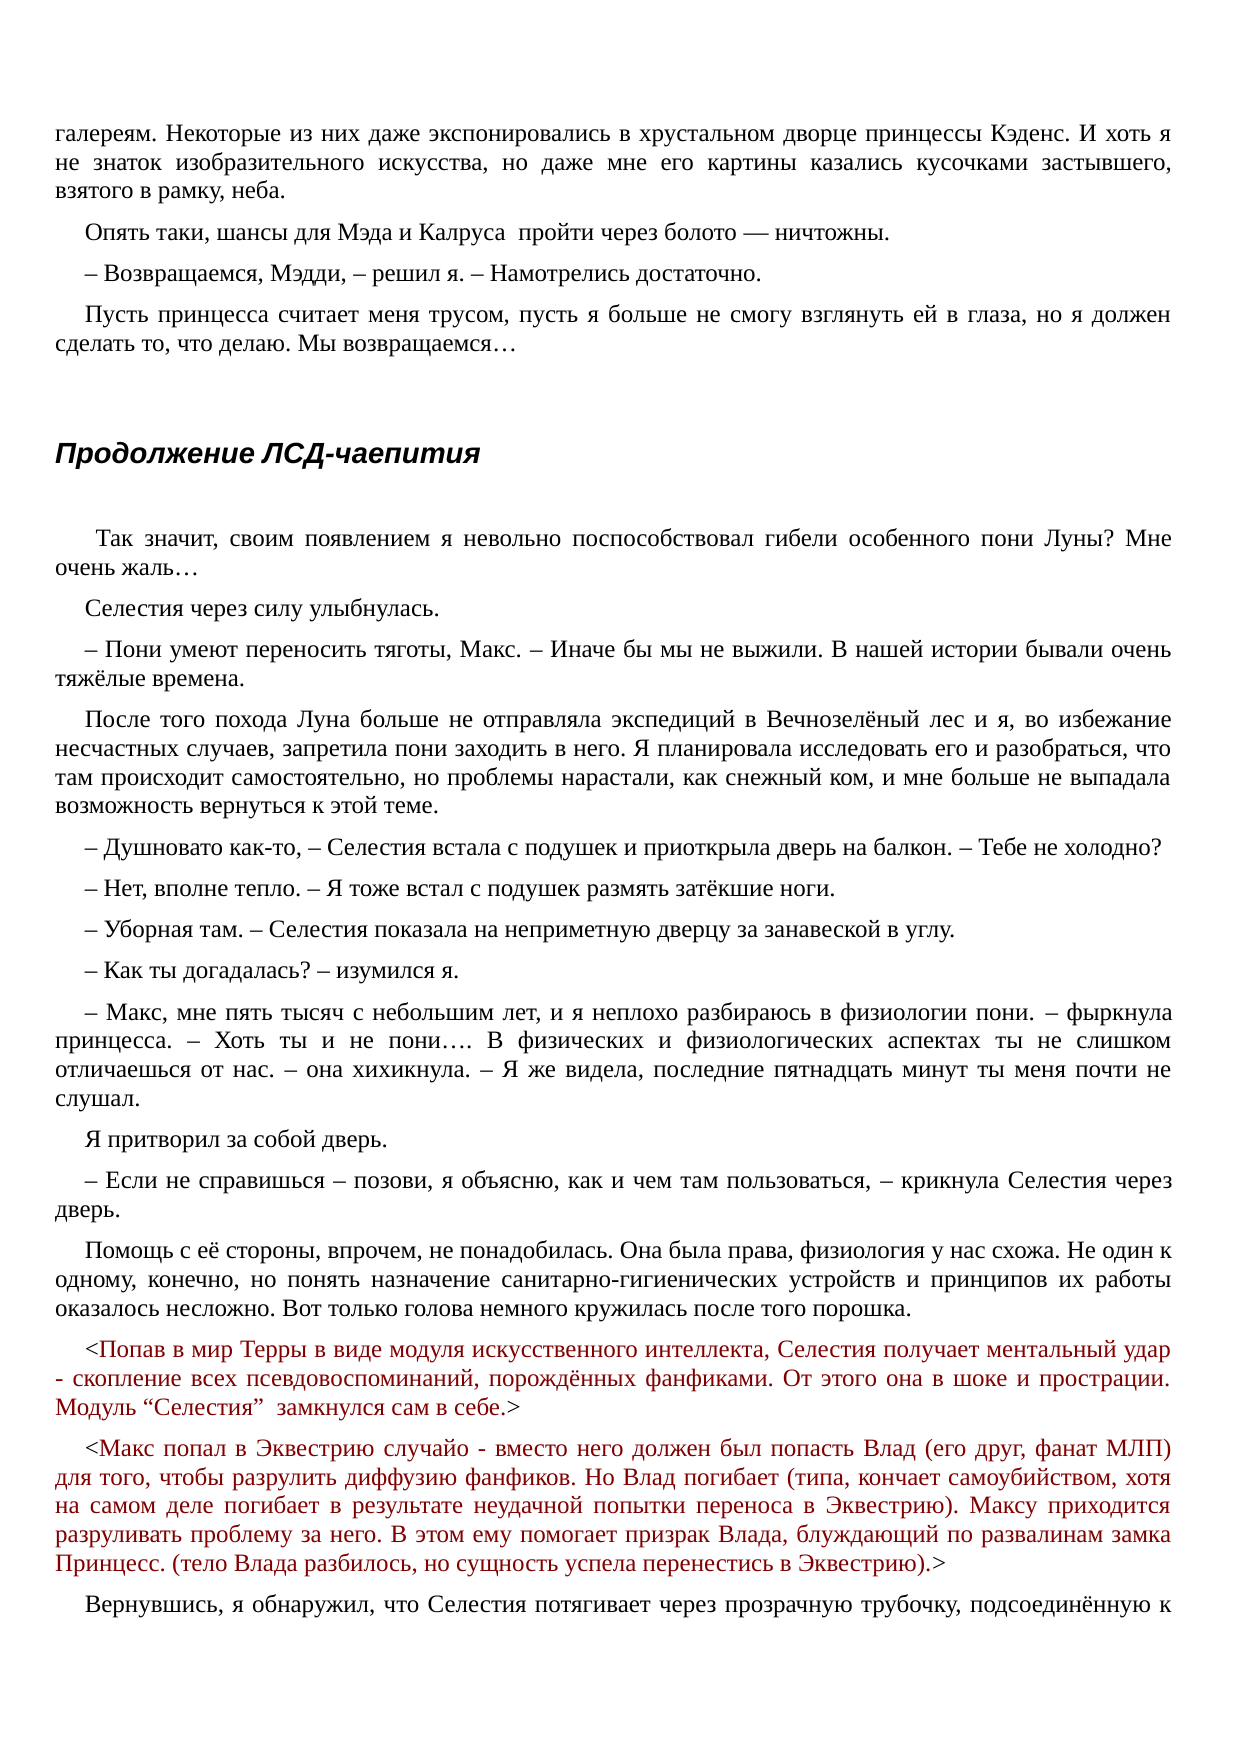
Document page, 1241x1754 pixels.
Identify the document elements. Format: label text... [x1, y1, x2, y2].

text Так значит, своим появлением я невольно поспособствовал гибели особенного пони Луны? Мне очень жаль… [55, 523, 1172, 580]
text <Попав в мир Терры в виде модуля искусственного интеллекта, Селестия получает ментальный удар - скопление всех псевдовоспоминаний, порождённых фанфиками. От этого она в шоке и прострации. Модуль “Селестия” замкнулся сам в себе.> [55, 1334, 1172, 1420]
text – Пони умеют переносить тяготы, Макс. – Иначе бы мы не выжили. В нашей истории бывали очень тяжёлые времена. [55, 634, 1172, 692]
text – Душновато как-то, – Селестия встала с подушек и приоткрыла дверь на балкон. – Тебе не холодно? [55, 832, 1172, 860]
text – Если не справишься – позови, я объясню, как и чем там пользоваться, – крикнула Селестия через дверь. [55, 1165, 1172, 1223]
text – Уборная там. – Селестия показала на неприметную дверцу за занавеской в углу. [55, 914, 1172, 943]
text После того похода Луна больше не отправляла экспедиций в Вечнозелёный лес и я, во избежание несчастных случаев, запретила пони заходить в него. Я планировала исследовать его и разобраться, что там происходит самостоятельно, но проблемы нарастали, как снежный ком, и мне больше не выпадала возможность вернуться к этой теме. [55, 704, 1172, 819]
text Селестия через силу улыбнулась. [55, 593, 1172, 622]
subtitle Продолжение ЛСД-чаепития [55, 436, 1172, 469]
text – Как ты догадалась? – изумился я. [55, 955, 1172, 984]
text Вернувшись, я обнаружил, что Селестия потягивает через прозрачную трубочку, подсоединённую к [55, 1589, 1172, 1618]
text – Возвращаемся, Мэдди, – решил я. – Намотрелись достаточно. [55, 258, 1172, 287]
text Я притворил за собой дверь. [55, 1124, 1172, 1153]
text галереям. Некоторые из них даже экспонировались в хрустальном дворце принцессы Кэденс. И хоть я не знаток изобразительного искусства, но даже мне его картины казались кусочками застывшего, взятого в рамку, неба. [55, 118, 1172, 204]
text Помощь с её стороны, впрочем, не понадобилась. Она была права, физиология у нас схожа. Не один к одному, конечно, но понять назначение санитарно-гигиенических устройств и принципов их работы оказалось несложно. Вот только голова немного кружилась после того порошка. [55, 1235, 1172, 1322]
text – Макс, мне пять тысяч с небольшим лет, и я неплохо разбираюсь в физиологии пони. – фыркнула принцесса. – Хоть ты и не пони…. В физических и физиологических аспектах ты не слишком отличаешься от нас. – она хихикнула. – Я же видела, последние пятнадцать минут ты меня почти не слушал. [55, 997, 1172, 1112]
text Пусть принцесса считает меня трусом, пусть я больше не смогу взглянуть ей в глаза, но я должен сделать то, что делаю. Мы возвращаемся… [55, 299, 1172, 357]
text – Нет, вполне тепло. – Я тоже встал с подушек размять затёкшие ноги. [55, 873, 1172, 902]
text <Макс попал в Эквестрию случайо - вместо него должен был попасть Влад (его друг, фанат МЛП) для того, чтобы разрулить диффузию фанфиков. Но Влад погибает (типа, кончает самоубийством, хотя на самом деле погибает в результате неудачной попытки переноса в Эквестрию). Максу приходится разруливать проблему за него. В этом ему помогает призрак Влада, блуждающий по развалинам замка Принцесс. (тело Влада разбилось, но сущность успела перенестись в Эквестрию).> [55, 1433, 1172, 1577]
text Опять таки, шансы для Мэда и Калруса пройти через болото — ничтожны. [55, 217, 1172, 246]
